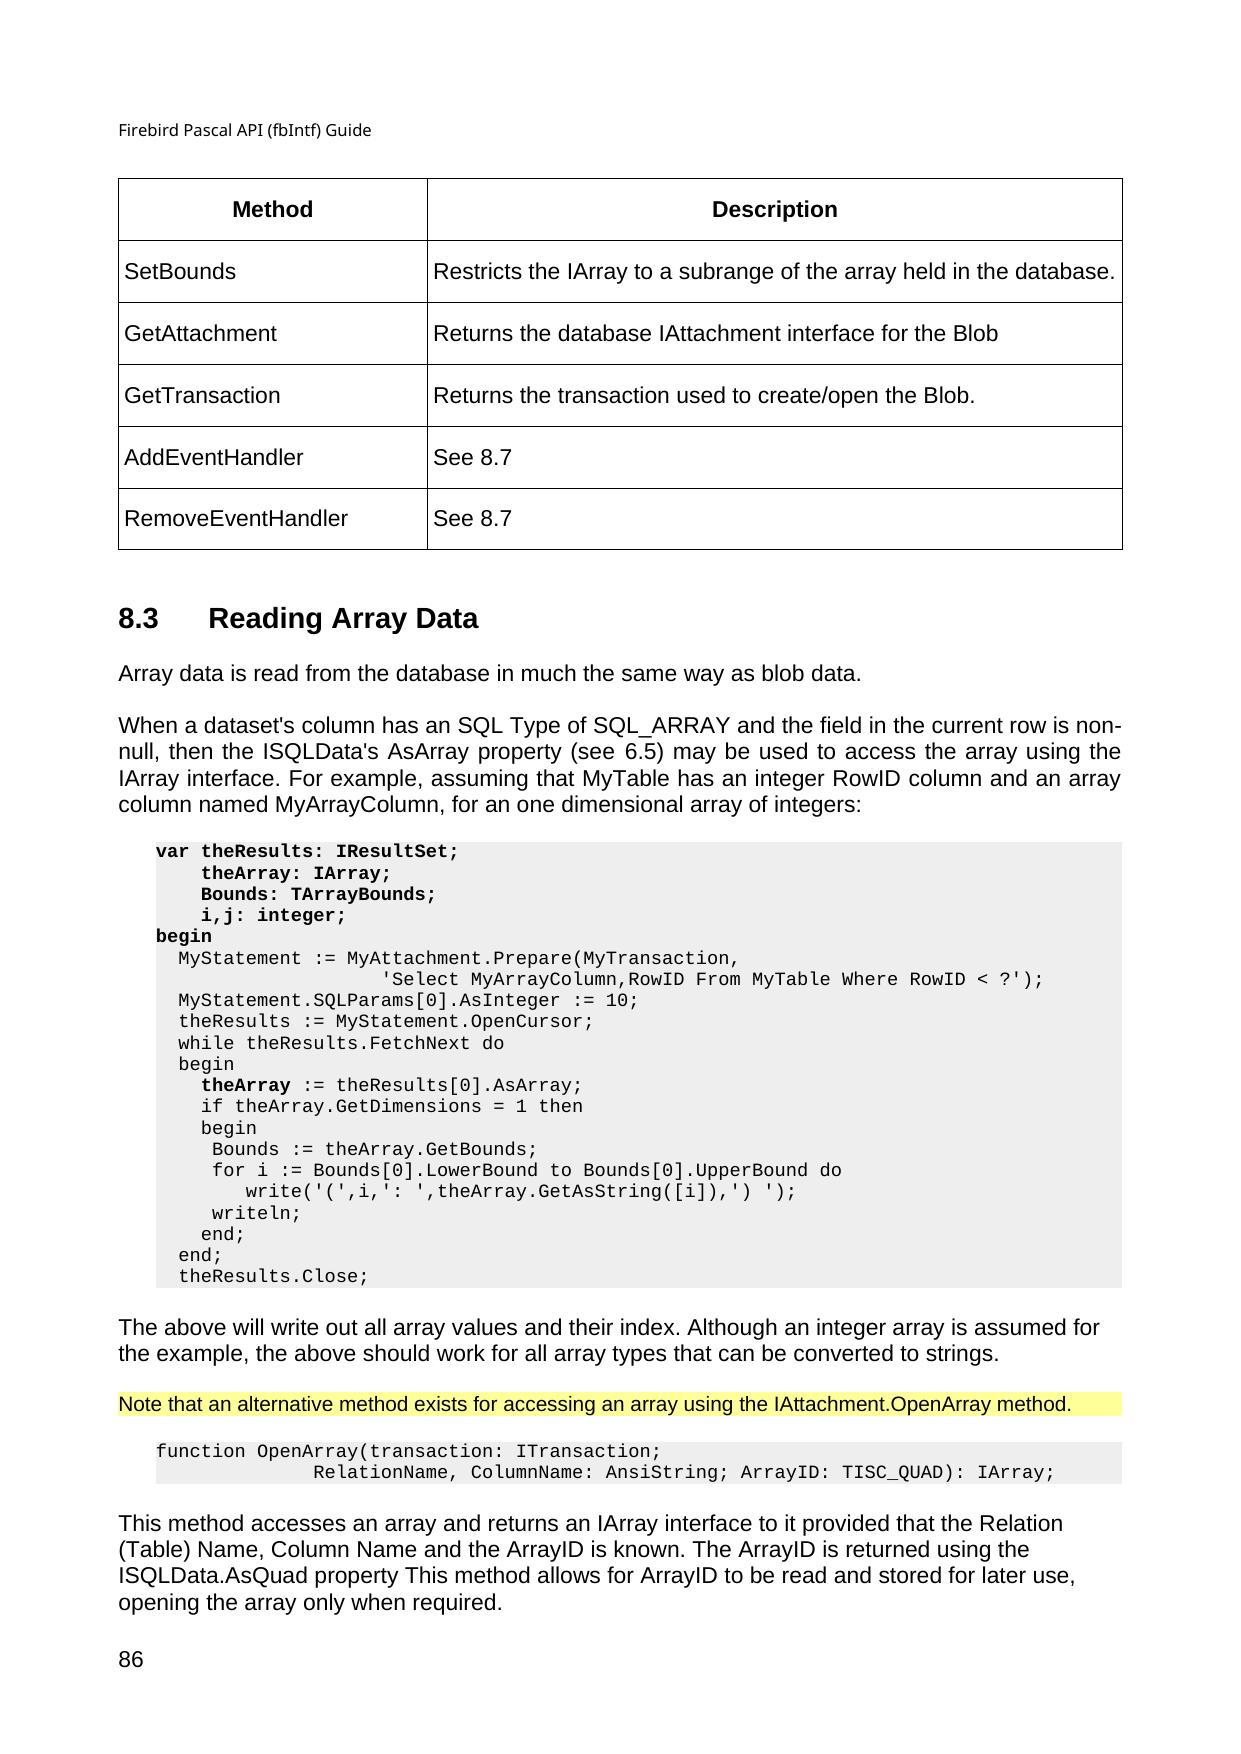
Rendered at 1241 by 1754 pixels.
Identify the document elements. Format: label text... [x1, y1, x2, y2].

subtitle Reading Array Data [118, 601, 1122, 635]
table_cell Returns the database IAttachment interface for the Blob [428, 303, 1122, 364]
table_header Method [119, 179, 427, 240]
text The above will write out all array values and their index. Although an integer array is assumed for the example, the above should work for all array types that can be converted to strings. [118, 1314, 1122, 1367]
text theResults.Close; [156, 1267, 1122, 1288]
table_cell See 8.7 [428, 427, 1122, 487]
table_cell See 8.7 [428, 489, 1122, 549]
text MyStatement.SQLParams[0].AsInteger := 10; [156, 991, 1122, 1012]
table_cell GetAttachment [119, 303, 427, 364]
text theArray: IArray; [156, 863, 1122, 885]
text var theResults: IResultSet; [156, 842, 1122, 863]
text MyStatement := MyAttachment.Prepare(MyTransaction, [156, 948, 1122, 970]
text When a dataset's column has an SQL Type of SQL_ARRAY and the field in the current row is non-null, then the ISQLData's AsArray property (see 6.5) may be used to access the array using the IArray interface. For example, assuming that MyTable has an integer RowID column and an array column named MyArrayColumn, for an one dimensional array of integers: [118, 712, 1122, 817]
text Bounds: TArrayBounds; [156, 885, 1122, 906]
text begin [156, 1118, 1122, 1140]
text This method accesses an array and returns an IArray interface to it provided that the Relation (Table) Name, Column Name and the ArrayID is known. The ArrayID is returned using the ISQLData.AsQuad property This method allows for ArrayID to be read and stored for later use, opening the array only when required. [118, 1510, 1122, 1615]
text RelationName, ColumnName: AnsiString; ArrayID: TISC_QUAD): IArray; [156, 1463, 1122, 1484]
text function OpenArray(transaction: ITransaction; [156, 1442, 1122, 1463]
text theArray := theResults[0].AsArray; [156, 1076, 1122, 1097]
text write('(',i,': ',theArray.GetAsString([i]),') '); [156, 1182, 1122, 1203]
table_header Description [428, 179, 1122, 240]
text end; [156, 1246, 1122, 1267]
text writeln; [156, 1203, 1122, 1225]
text while theResults.FetchNext do [156, 1033, 1122, 1055]
text if theArray.GetDimensions = 1 then [156, 1097, 1122, 1118]
table_cell Restricts the IArray to a subrange of the array held in the database. [428, 241, 1122, 302]
text end; [156, 1225, 1122, 1246]
text begin [156, 1055, 1122, 1076]
table_cell SetBounds [119, 241, 427, 302]
text 'Select MyArrayColumn,RowID From MyTable Where RowID < ?'); [156, 970, 1122, 991]
text i,j: integer; [156, 906, 1122, 927]
text theResults := MyStatement.OpenCursor; [156, 1012, 1122, 1033]
table_cell AddEventHandler [119, 427, 427, 487]
table_cell GetTransaction [119, 365, 427, 426]
table_cell RemoveEventHandler [119, 489, 427, 549]
text begin [156, 927, 1122, 948]
text for i := Bounds[0].LowerBound to Bounds[0].UpperBound do [156, 1161, 1122, 1182]
table_cell Returns the transaction used to create/open the Blob. [428, 365, 1122, 426]
text Array data is read from the database in much the same way as blob data. [118, 660, 1122, 687]
text Bounds := theArray.GetBounds; [156, 1140, 1122, 1161]
text Note that an alternative method exists for accessing an array using the IAttachment.OpenArray method. [118, 1392, 1122, 1416]
